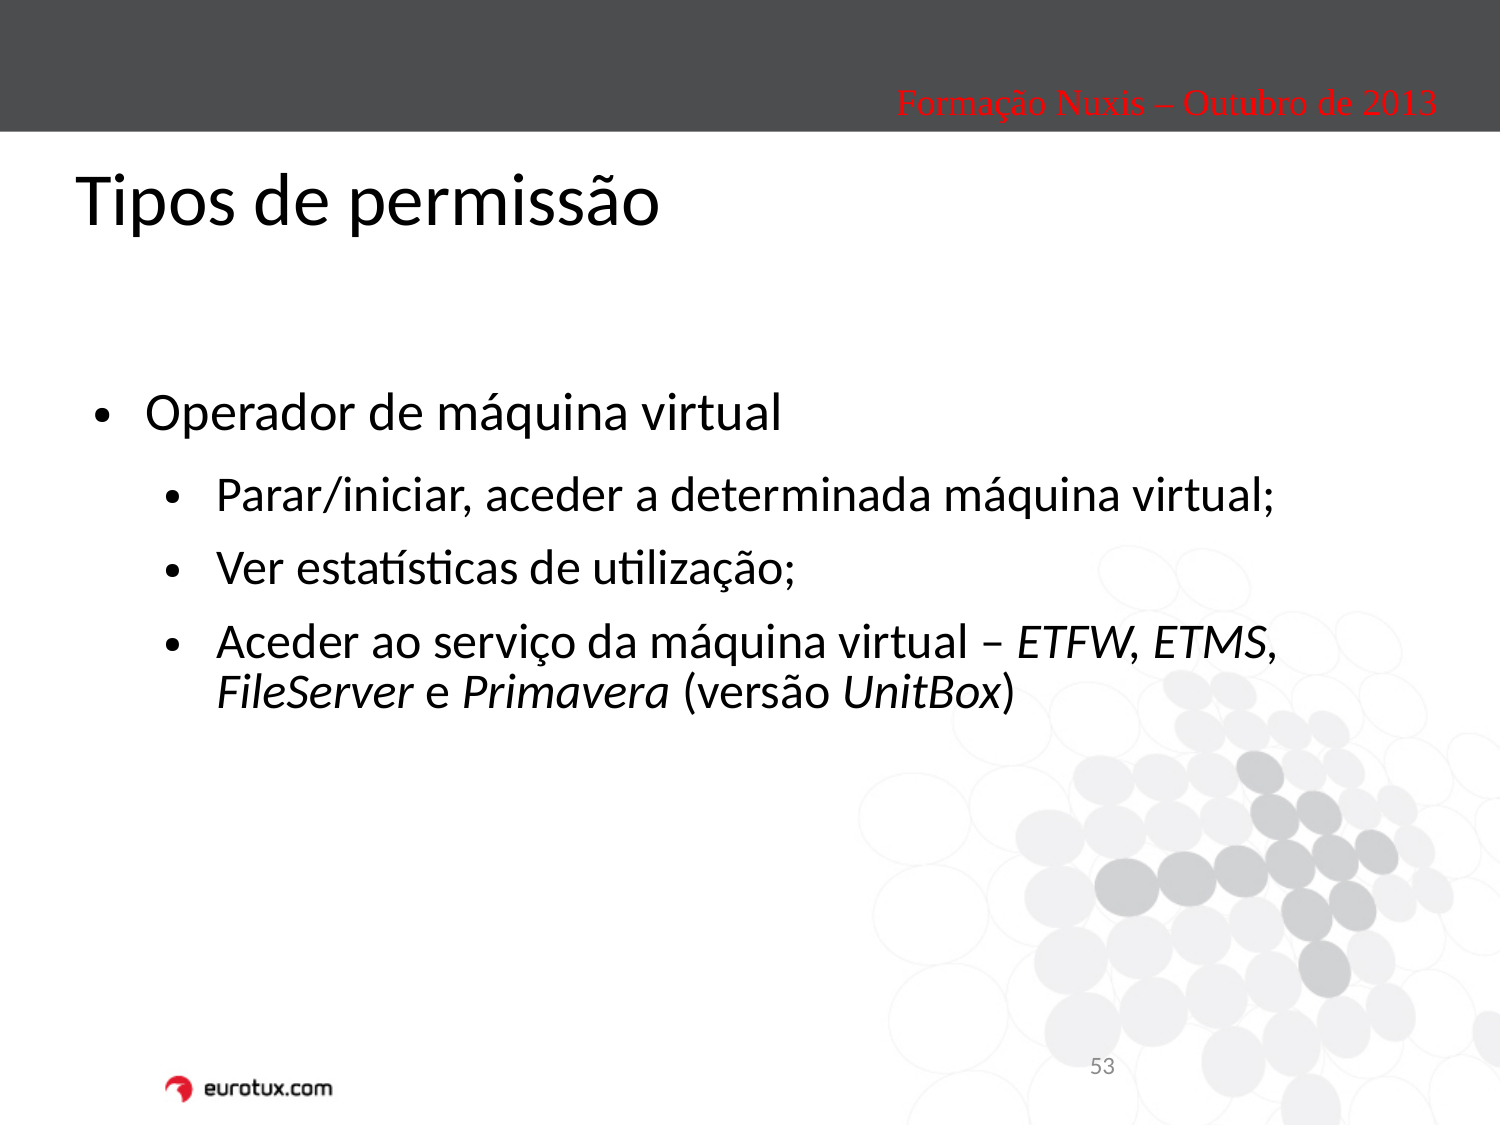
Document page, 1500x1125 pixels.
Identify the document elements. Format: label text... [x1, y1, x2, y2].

list Operador de máquina virtual Parar/iniciar, aceder a determinada máquina virtual; Ver estatísticas de utilização; Aceder ao serviço da máquina virtual – ETFW, ETMS, FileServer e Primavera (versão UnitBox) [75, 305, 1425, 1051]
picture [0, 0, 1500, 1125]
title Tipos de permissão [75, 112, 1425, 301]
